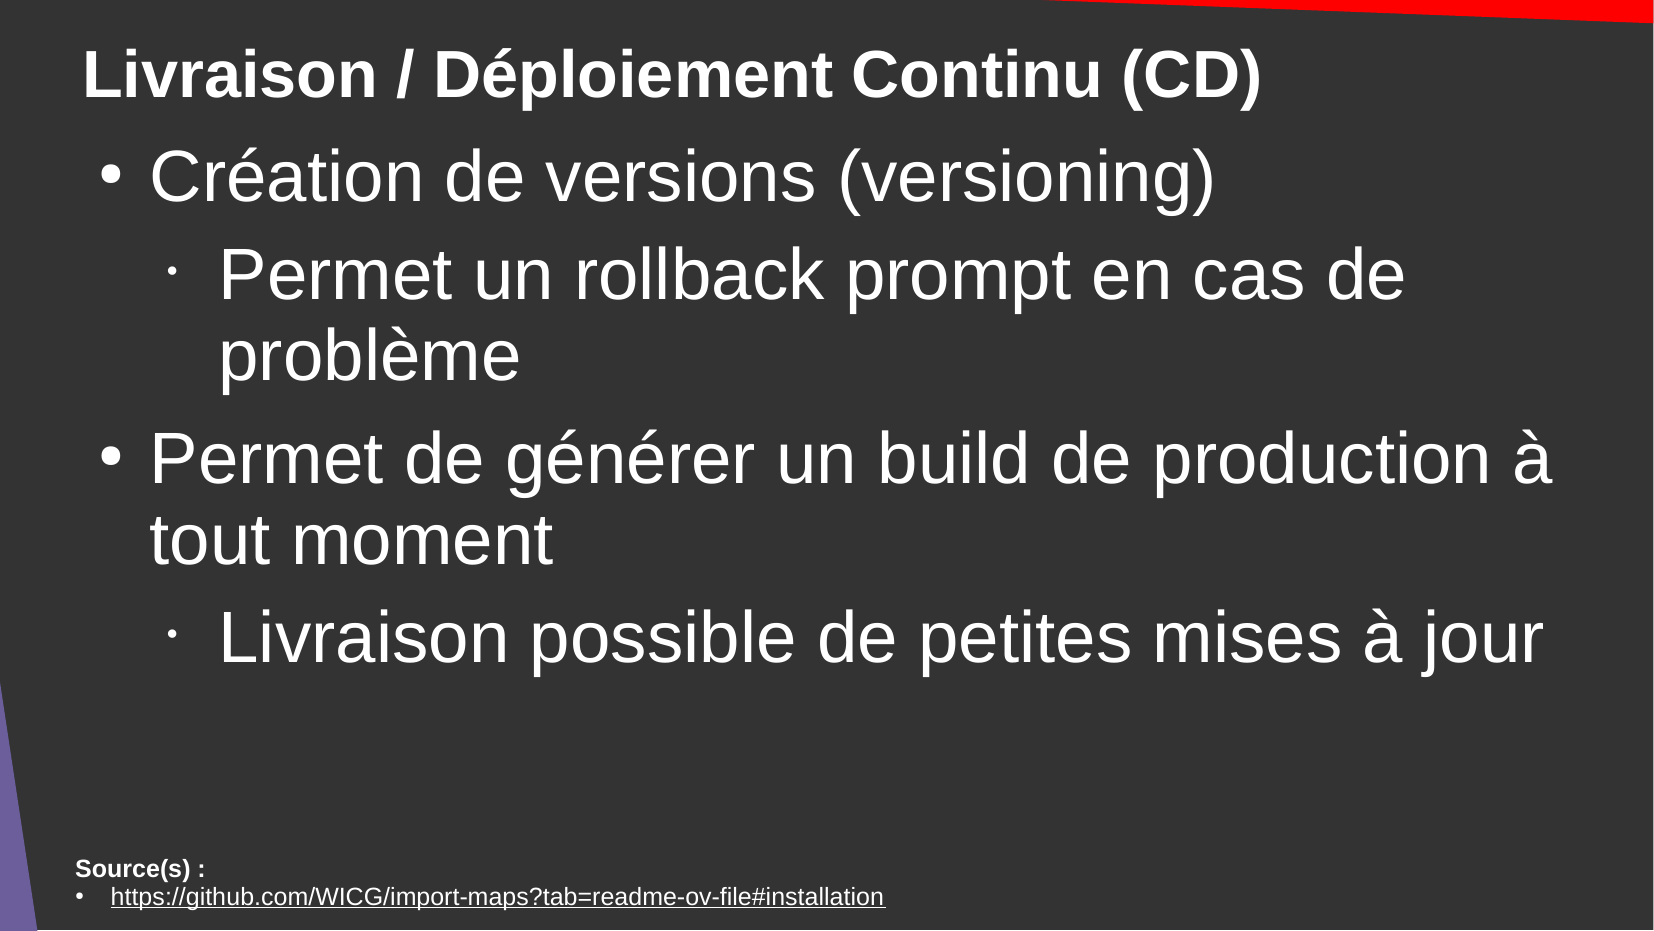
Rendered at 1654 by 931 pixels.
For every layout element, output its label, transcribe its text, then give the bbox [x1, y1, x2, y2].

title Livraison / Déploiement Continu (CD) [82, 37, 1489, 119]
list Création de versions (versioning) Permet un rollback prompt en cas de problème Permet de générer un build de production à tout moment Livraison possible de petites mises à jour [80, 135, 1560, 745]
text_box Source(s) : https://github.com/WICG/import-maps?tab=readme-ov-file#installation [60, 838, 1546, 919]
text_box [1042, 0, 1654, 24]
text_box [0, 682, 38, 931]
